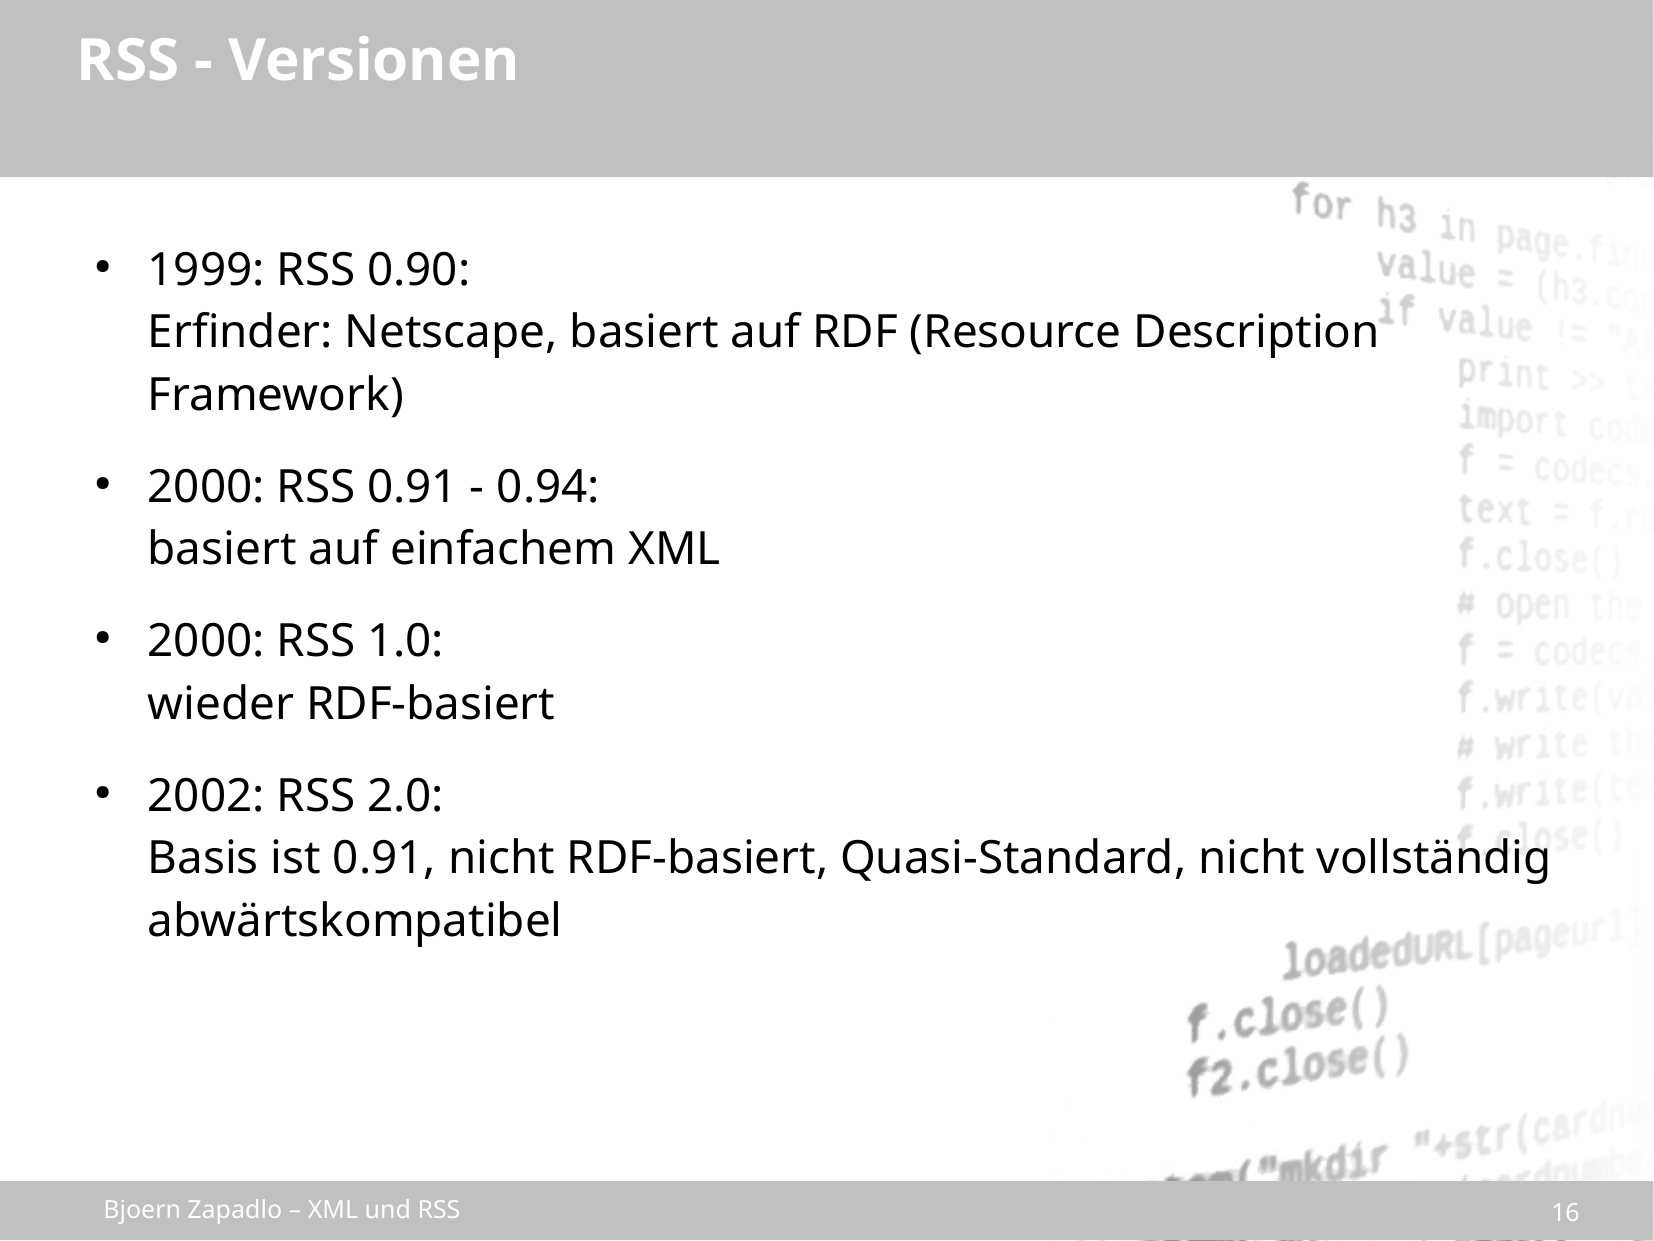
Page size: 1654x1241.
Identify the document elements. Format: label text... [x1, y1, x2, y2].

picture [0, 178, 1654, 1181]
title RSS - Versionen [76, 17, 1565, 178]
list 1999: RSS 0.90: Erfinder: Netscape, basiert auf RDF (Resource Description Framework) 2000: RSS 0.91 - 0.94: basiert auf einfachem XML 2000: RSS 1.0: wieder RDF-basiert 2002: RSS 2.0: Basis ist 0.91, nicht RDF-basiert, Quasi-Standard, nicht vollständig abwärtskompatibel [76, 236, 1566, 1041]
